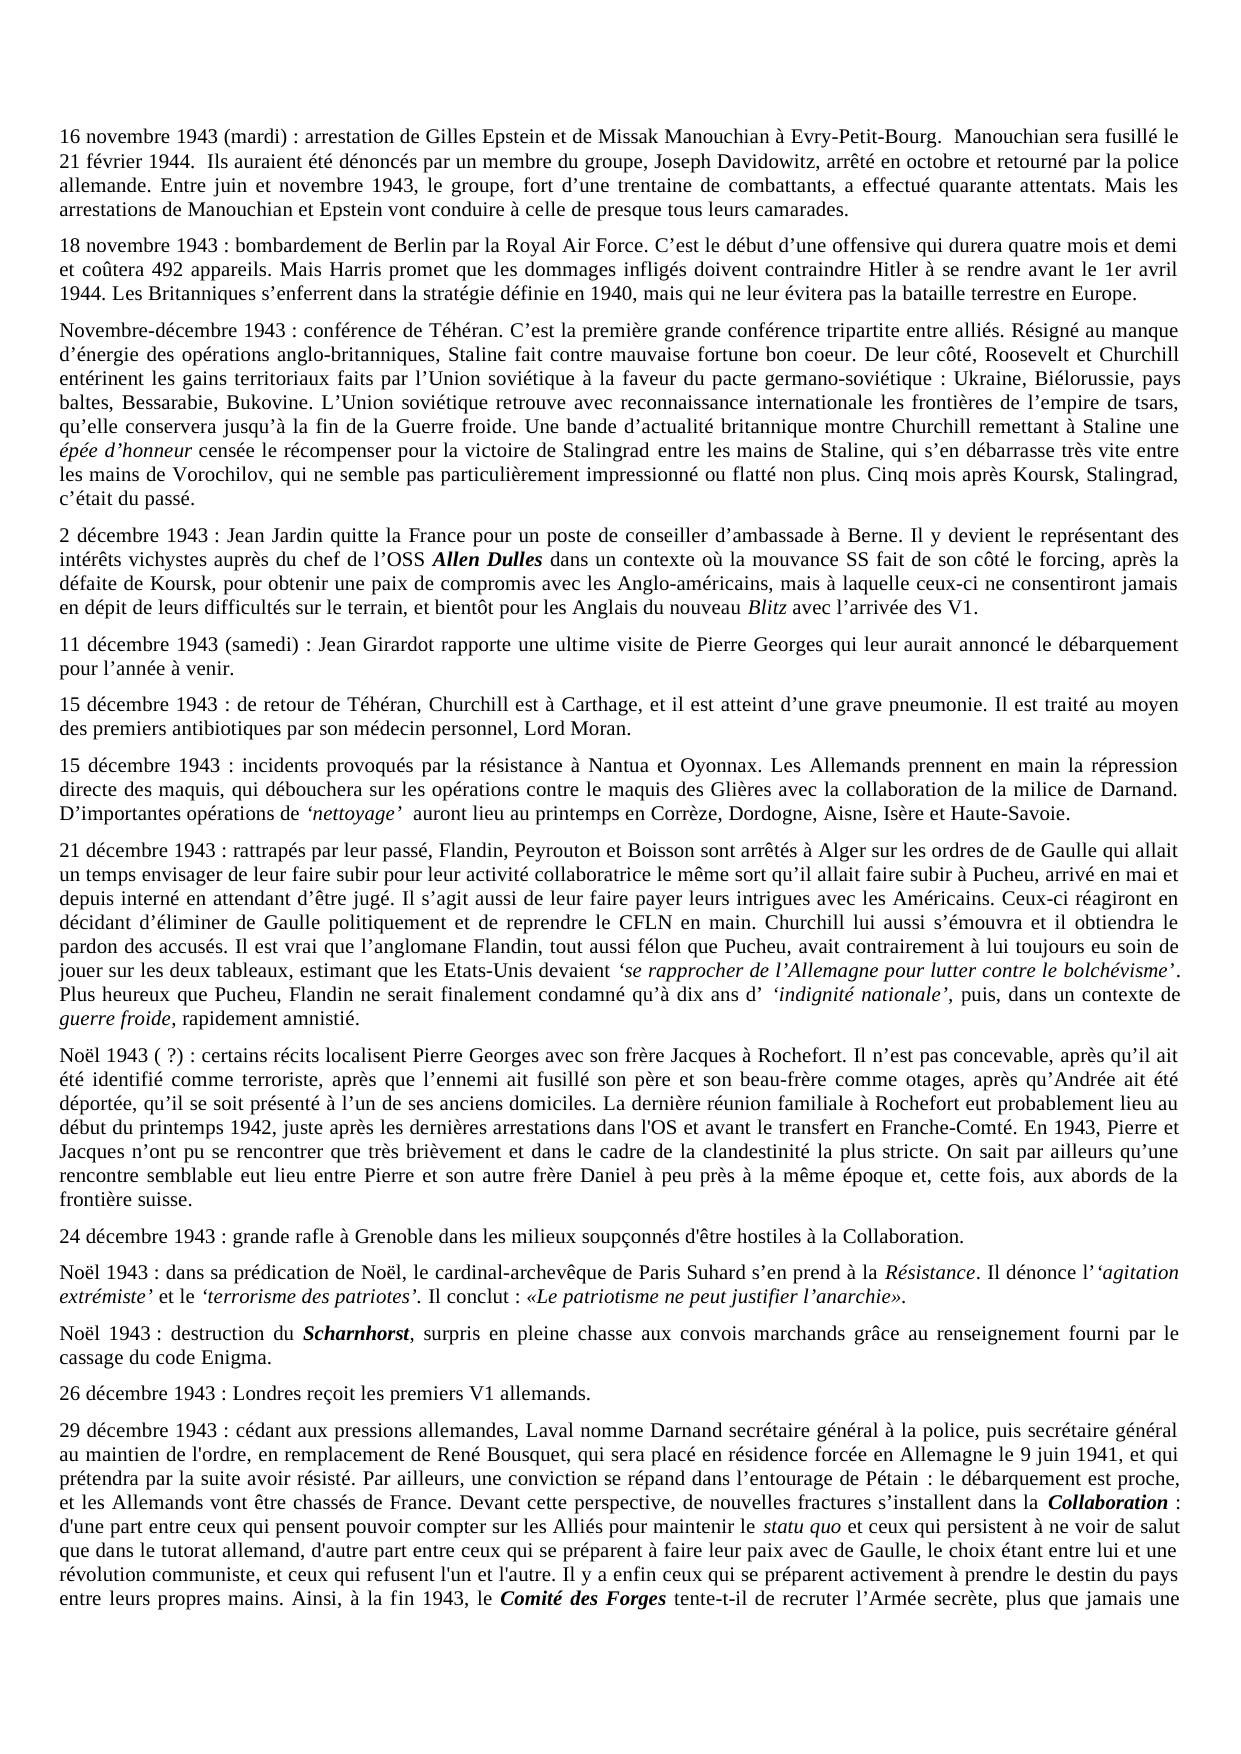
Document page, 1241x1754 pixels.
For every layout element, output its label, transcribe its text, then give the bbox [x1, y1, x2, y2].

text Noël 1943 : destruction du Scharnhorst, surpris en pleine chasse aux convois marchands grâce au renseignement fourni par le cassage du code Enigma. [59, 1321, 1181, 1369]
text 18 novembre 1943 : bombardement de Berlin par la Royal Air Force. C’est le début d’une offensive qui durera quatre mois et demi et coûtera 492 appareils. Mais Harris promet que les dommages infligés doivent contraindre Hitler à se rendre avant le 1er avril 1944. Les Britanniques s’enferrent dans la stratégie définie en 1940, mais qui ne leur évitera pas la bataille terrestre en Europe. [59, 233, 1181, 305]
text Noël 1943 ( ?) : certains récits localisent Pierre Georges avec son frère Jacques à Rochefort. Il n’est pas concevable, après qu’il ait été identifié comme terroriste, après que l’ennemi ait fusillé son père et son beau-frère comme otages, après qu’Andrée ait été déportée, qu’il se soit présenté à l’un de ses anciens domiciles. La dernière réunion familiale à Rochefort eut probablement lieu au début du printemps 1942, juste après les dernières arrestations dans l'OS et avant le transfert en Franche-Comté. En 1943, Pierre et Jacques n’ont pu se rencontrer que très brièvement et dans le cadre de la clandestinité la plus stricte. On sait par ailleurs qu’une rencontre semblable eut lieu entre Pierre et son autre frère Daniel à peu près à la même époque et, cette fois, aux abords de la frontière suisse. [59, 1042, 1181, 1211]
text 15 décembre 1943 : de retour de Téhéran, Churchill est à Carthage, et il est atteint d’une grave pneumonie. Il est traité au moyen des premiers antibiotiques par son médecin personnel, Lord Moran. [59, 692, 1181, 740]
text 29 décembre 1943 : cédant aux pressions allemandes, Laval nomme Darnand secrétaire général à la police, puis secrétaire général au maintien de l'ordre, en remplacement de René Bousquet, qui sera placé en résidence forcée en Allemagne le 9 juin 1941, et qui prétendra par la suite avoir résisté. Par ailleurs, une conviction se répand dans l’entourage de Pétain : le débarquement est proche, et les Allemands vont être chassés de France. Devant cette perspective, de nouvelles fractures s’installent dans la Collaboration : d'une part entre ceux qui pensent pouvoir compter sur les Alliés pour maintenir le statu quo et ceux qui persistent à ne voir de salut que dans le tutorat allemand, d'autre part entre ceux qui se préparent à faire leur paix avec de Gaulle, le choix étant entre lui et une révolution communiste, et ceux qui refusent l'un et l'autre. Il y a enfin ceux qui se préparent activement à prendre le destin du pays entre leurs propres mains. Ainsi, à la fin 1943, le Comité des Forges tente-t-il de recruter l’Armée secrète, plus que jamais une [59, 1418, 1181, 1610]
text Noël 1943 : dans sa prédication de Noël, le cardinal-archevêque de Paris Suhard s’en prend à la Résistance. Il dénonce l’‘agitation extrémiste’ et le ‘terrorisme des patriotes’. Il conclut : «Le patriotisme ne peut justifier l’anarchie». [59, 1260, 1181, 1308]
text 11 décembre 1943 (samedi) : Jean Girardot rapporte une ultime visite de Pierre Georges qui leur aurait annoncé le débarquement pour l’année à venir. [59, 632, 1181, 680]
text 24 décembre 1943 : grande rafle à Grenoble dans les milieux soupçonnés d'être hostiles à la Collaboration. [59, 1223, 1181, 1247]
text 21 décembre 1943 : rattrapés par leur passé, Flandin, Peyrouton et Boisson sont arrêtés à Alger sur les ordres de de Gaulle qui allait un temps envisager de leur faire subir pour leur activité collaboratrice le même sort qu’il allait faire subir à Pucheu, arrivé en mai et depuis interné en attendant d’être jugé. Il s’agit aussi de leur faire payer leurs intrigues avec les Américains. Ceux-ci réagiront en décidant d’éliminer de Gaulle politiquement et de reprendre le CFLN en main. Churchill lui aussi s’émouvra et il obtiendra le pardon des accusés. Il est vrai que l’anglomane Flandin, tout aussi félon que Pucheu, avait contrairement à lui toujours eu soin de jouer sur les deux tableaux, estimant que les Etats-Unis devaient ‘se rapprocher de l’Allemagne pour lutter contre le bolchévisme’. Plus heureux que Pucheu, Flandin ne serait finalement condamné qu’à dix ans d’ ‘indignité nationale’, puis, dans un contexte de guerre froide, rapidement amnistié. [59, 837, 1181, 1030]
text 15 décembre 1943 : incidents provoqués par la résistance à Nantua et Oyonnax. Les Allemands prennent en main la répression directe des maquis, qui débouchera sur les opérations contre le maquis des Glières avec la collaboration de la milice de Darnand. D’importantes opérations de ‘nettoyage’ auront lieu au printemps en Corrèze, Dordogne, Aisne, Isère et Haute-Savoie. [59, 753, 1181, 825]
text Novembre-décembre 1943 : conférence de Téhéran. C’est la première grande conférence tripartite entre alliés. Résigné au manque d’énergie des opérations anglo-britanniques, Staline fait contre mauvaise fortune bon coeur. De leur côté, Roosevelt et Churchill entérinent les gains territoriaux faits par l’Union soviétique à la faveur du pacte germano-soviétique : Ukraine, Biélorussie, pays baltes, Bessarabie, Bukovine. L’Union soviétique retrouve avec reconnaissance internationale les frontières de l’empire de tsars, qu’elle conservera jusqu’à la fin de la Guerre froide. Une bande d’actualité britannique montre Churchill remettant à Staline une épée d’honneur censée le récompenser pour la victoire de Stalingrad entre les mains de Staline, qui s’en débarrasse très vite entre les mains de Vorochilov, qui ne semble pas particulièrement impressionné ou flatté non plus. Cinq mois après Koursk, Stalingrad, c’était du passé. [59, 318, 1181, 510]
text 16 novembre 1943 (mardi) : arrestation de Gilles Epstein et de Missak Manouchian à Evry-Petit-Bourg. Manouchian sera fusillé le 21 février 1944. Ils auraient été dénoncés par un membre du groupe, Joseph Davidowitz, arrêté en octobre et retourné par la police allemande. Entre juin et novembre 1943, le groupe, fort d’une trentaine de combattants, a effectué quarante attentats. Mais les arrestations de Manouchian et Epstein vont conduire à celle de presque tous leurs camarades. [59, 124, 1181, 221]
text 2 décembre 1943 : Jean Jardin quitte la France pour un poste de conseiller d’ambassade à Berne. Il y devient le représentant des intérêts vichystes auprès du chef de l’OSS Allen Dulles dans un contexte où la mouvance SS fait de son côté le forcing, après la défaite de Koursk, pour obtenir une paix de compromis avec les Anglo-américains, mais à laquelle ceux-ci ne consentiront jamais en dépit de leurs difficultés sur le terrain, et bientôt pour les Anglais du nouveau Blitz avec l’arrivée des V1. [59, 523, 1181, 619]
text 26 décembre 1943 : Londres reçoit les premiers V1 allemands. [59, 1381, 1181, 1405]
